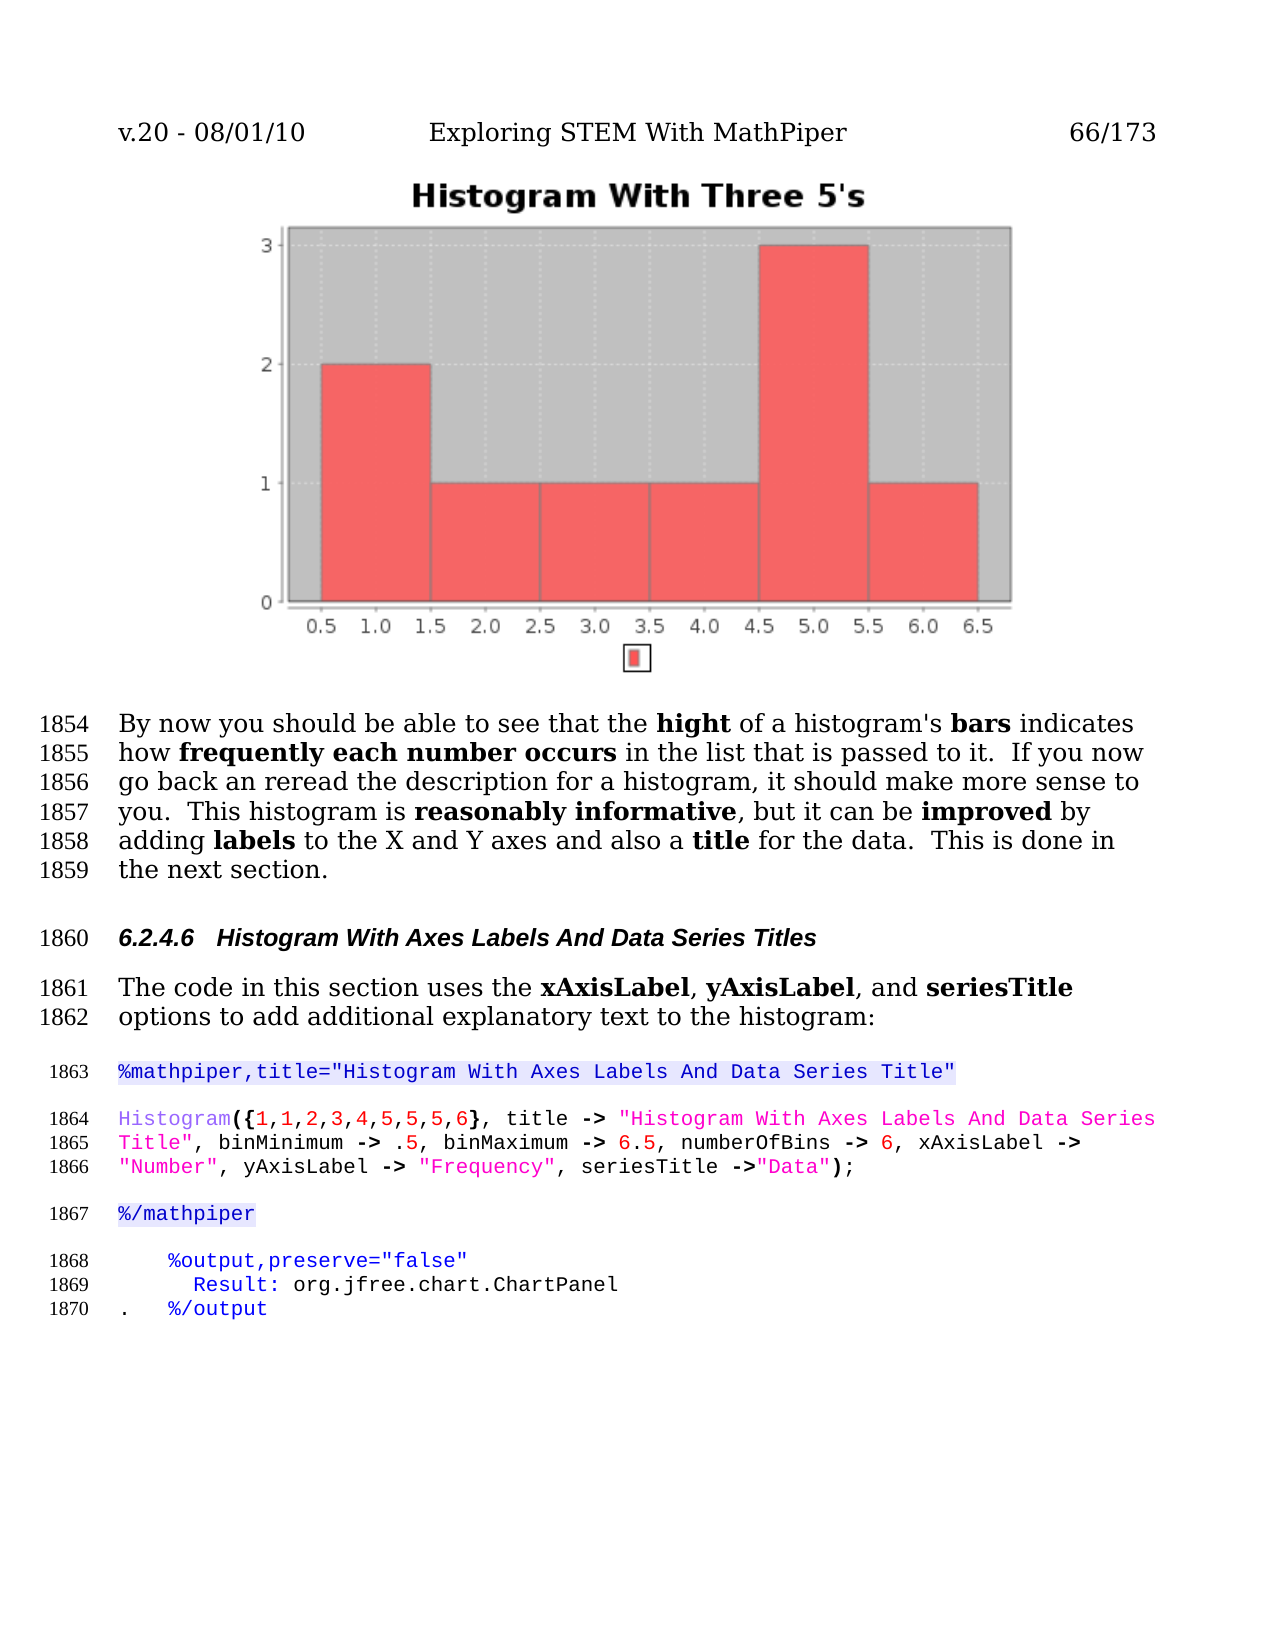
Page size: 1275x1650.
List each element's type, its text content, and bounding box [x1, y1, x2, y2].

text %/mathpiper [118, 1203, 1157, 1227]
text The code in this section uses the xAxisLabel, yAxisLabel, and seriesTitle options to add additional explanatory text to the histogram: [118, 973, 1157, 1031]
text Histogram({1,1,2,3,4,5,5,5,6}, title -> "Histogram With Axes Labels And Data Series Title", binMinimum -> .5, binMaximum -> 6.5, numberOfBins -> 6, xAxisLabel -> "Number", yAxisLabel -> "Frequency", seriesTitle ->"Data"); [118, 1108, 1157, 1179]
text %mathpiper,title="Histogram With Axes Labels And Data Series Title" [118, 1061, 1157, 1085]
text %output,preserve="false" [118, 1250, 1157, 1274]
picture [245, 176, 1030, 674]
subtitle Histogram With Axes Labels And Data Series Titles [118, 923, 1157, 952]
text By now you should be able to see that the hight of a histogram's bars indicates how frequently each number occurs in the list that is passed to it. If you now go back an reread the description for a histogram, it should make more sense to you. This histogram is reasonably informative, but it can be improved by adding labels to the X and Y axes and also a title for the data. This is done in the next section. [118, 708, 1157, 884]
text . %/output [118, 1298, 1157, 1321]
text Result: org.jfree.chart.ChartPanel [118, 1274, 1157, 1298]
